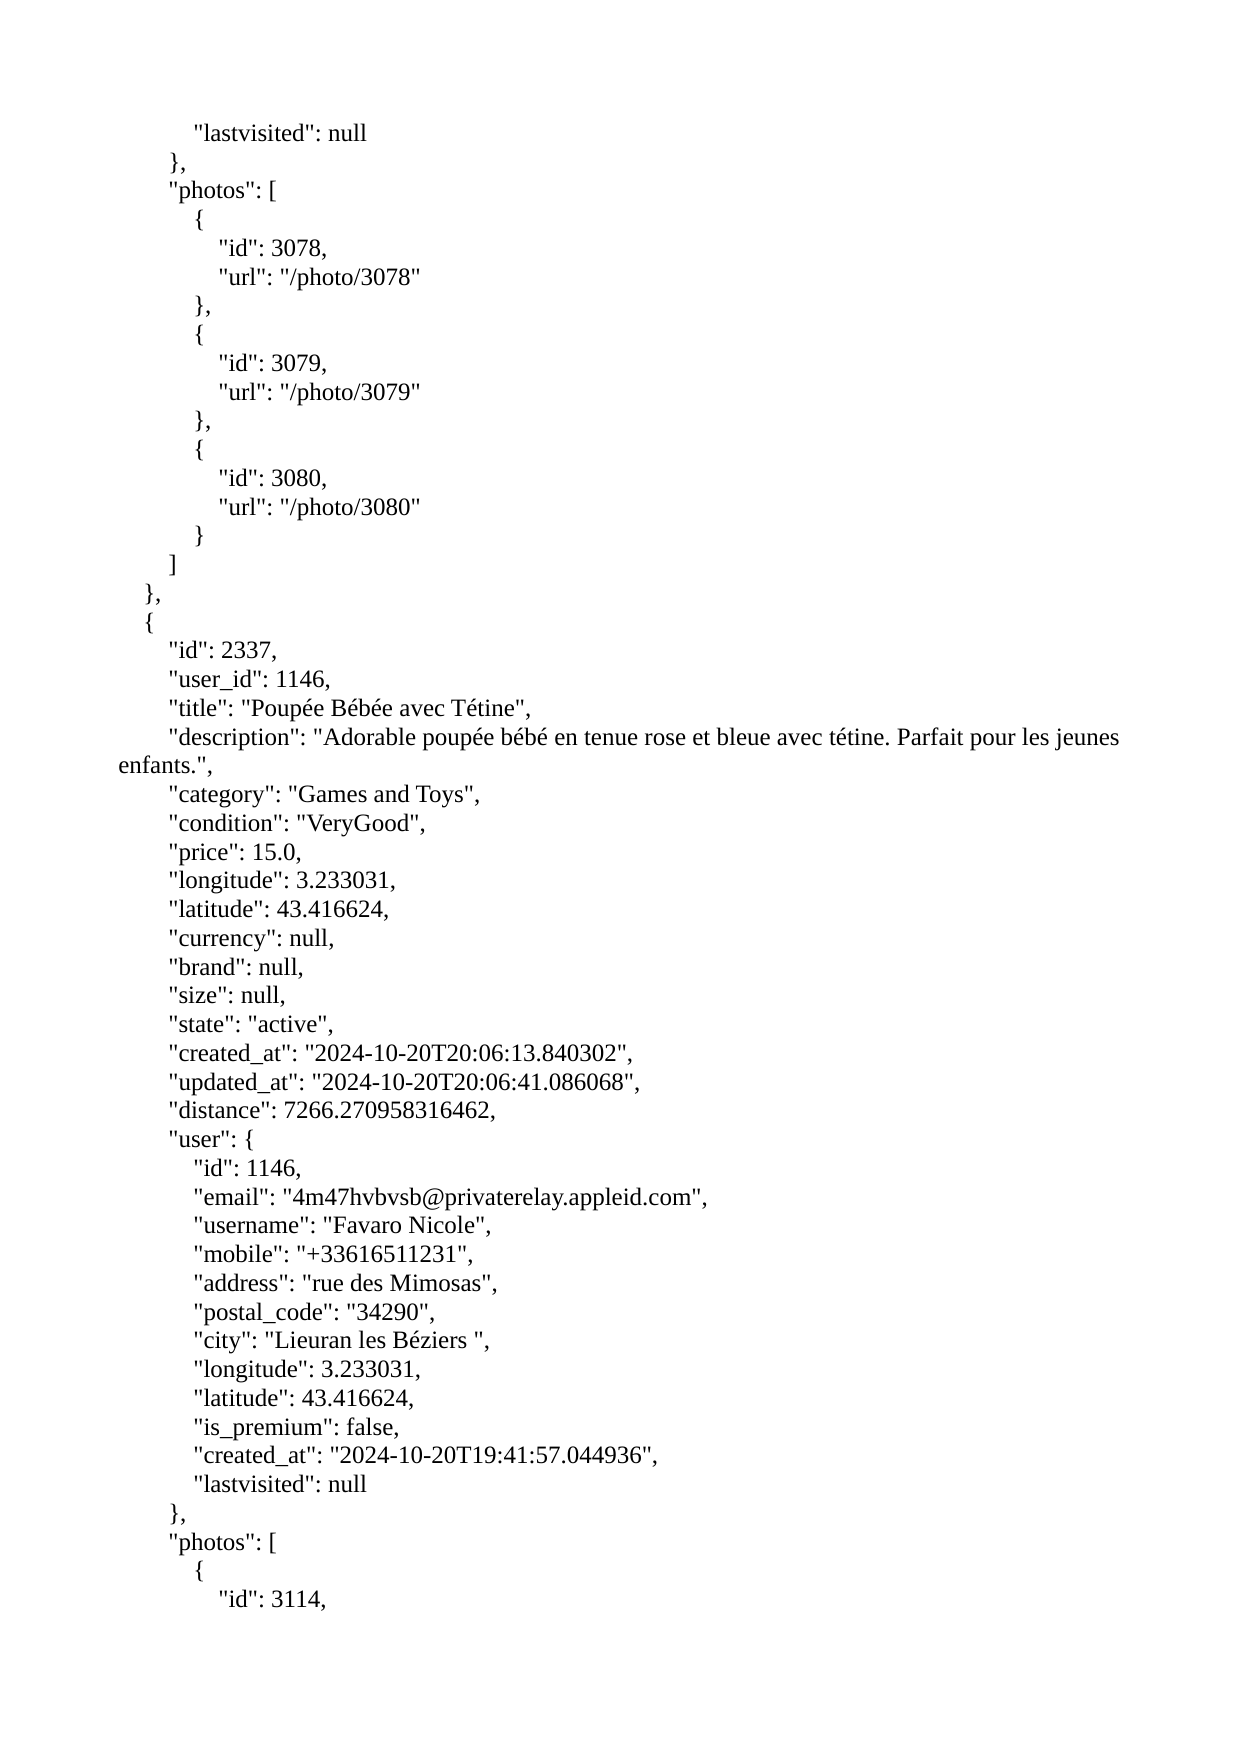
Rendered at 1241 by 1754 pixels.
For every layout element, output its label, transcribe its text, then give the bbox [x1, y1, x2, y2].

text ] [118, 549, 1122, 578]
text }, [118, 291, 1122, 319]
text "longitude": 3.233031, [118, 1354, 1122, 1383]
text "longitude": 3.233031, [118, 866, 1122, 894]
text }, [118, 406, 1122, 434]
text }, [118, 147, 1122, 176]
text "url": "/photo/3079" [118, 377, 1122, 406]
text "url": "/photo/3078" [118, 262, 1122, 291]
text "category": "Games and Toys", [118, 779, 1122, 808]
text { [118, 204, 1122, 233]
text "is_premium": false, [118, 1412, 1122, 1441]
text "lastvisited": null [118, 118, 1122, 147]
text "city": "Lieuran les Béziers ", [118, 1326, 1122, 1354]
text { [118, 607, 1122, 636]
text } [118, 521, 1122, 549]
text "created_at": "2024-10-20T19:41:57.044936", [118, 1441, 1122, 1469]
text "latitude": 43.416624, [118, 894, 1122, 923]
text "description": "Adorable poupée bébé en tenue rose et bleue avec tétine. Parfait pour les jeunes enfants.", [118, 722, 1122, 779]
text "email": "4m47hvbvsb@privaterelay.appleid.com", [118, 1182, 1122, 1211]
text "id": 3080, [118, 463, 1122, 492]
text "distance": 7266.270958316462, [118, 1096, 1122, 1124]
text "brand": null, [118, 952, 1122, 981]
text "id": 3114, [118, 1584, 1122, 1613]
text "photos": [ [118, 176, 1122, 204]
text "address": "rue des Mimosas", [118, 1268, 1122, 1297]
text "id": 1146, [118, 1153, 1122, 1182]
text "currency": null, [118, 923, 1122, 952]
text "updated_at": "2024-10-20T20:06:41.086068", [118, 1067, 1122, 1096]
text "user_id": 1146, [118, 664, 1122, 693]
text "price": 15.0, [118, 837, 1122, 866]
text "lastvisited": null [118, 1469, 1122, 1498]
text "id": 3079, [118, 348, 1122, 377]
text "latitude": 43.416624, [118, 1383, 1122, 1412]
text "id": 2337, [118, 636, 1122, 664]
text "condition": "VeryGood", [118, 808, 1122, 837]
text "url": "/photo/3080" [118, 492, 1122, 521]
text "state": "active", [118, 1009, 1122, 1038]
text "id": 3078, [118, 233, 1122, 262]
text "title": "Poupée Bébée avec Tétine", [118, 693, 1122, 722]
text "postal_code": "34290", [118, 1297, 1122, 1326]
text "photos": [ [118, 1527, 1122, 1556]
text { [118, 434, 1122, 463]
text { [118, 319, 1122, 348]
text "created_at": "2024-10-20T20:06:13.840302", [118, 1038, 1122, 1067]
text }, [118, 1498, 1122, 1527]
text "user": { [118, 1124, 1122, 1153]
text "username": "Favaro Nicole", [118, 1211, 1122, 1239]
text }, [118, 578, 1122, 607]
text "size": null, [118, 981, 1122, 1009]
text { [118, 1556, 1122, 1584]
text "mobile": "+33616511231", [118, 1239, 1122, 1268]
